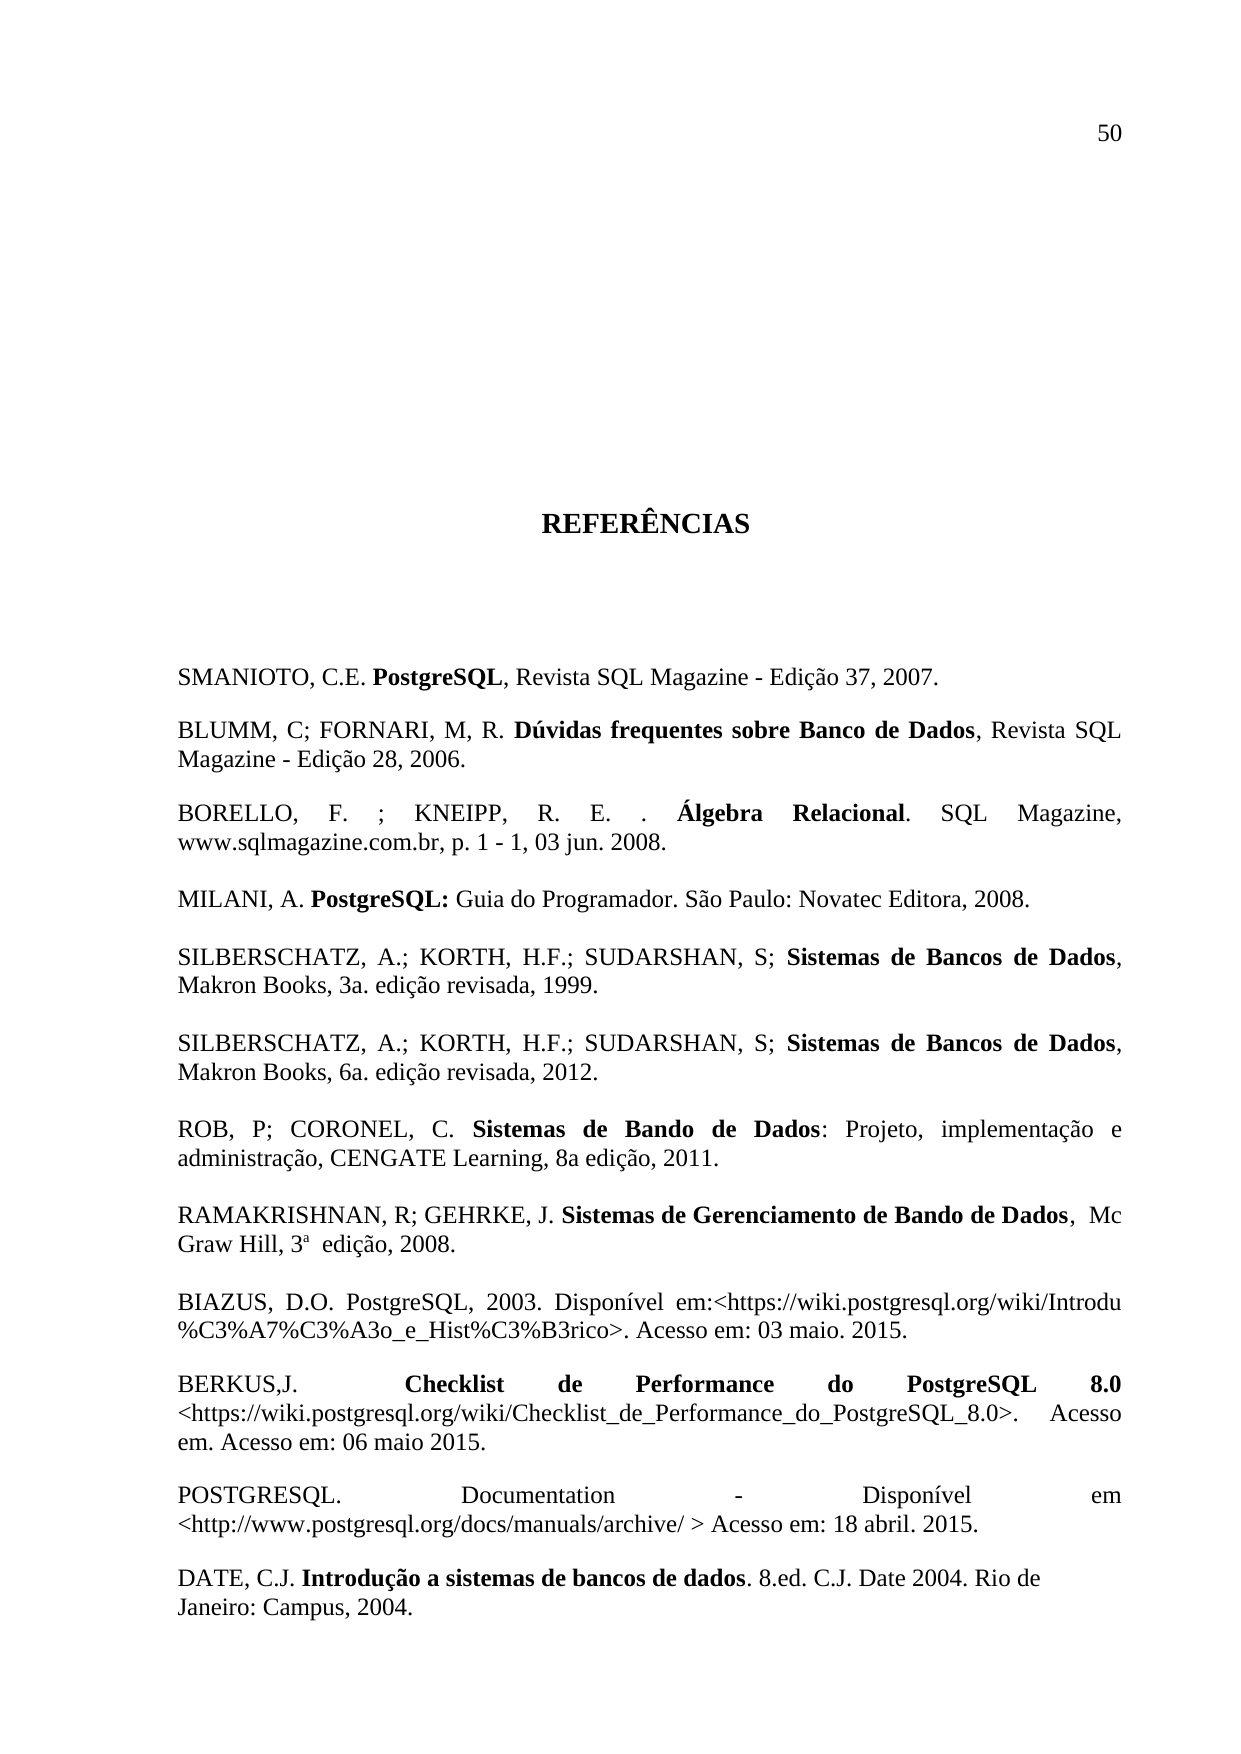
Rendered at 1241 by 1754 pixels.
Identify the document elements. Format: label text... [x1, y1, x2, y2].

text Janeiro: Campus, 2004. [177, 1592, 1122, 1620]
text BORELLO, F. ; KNEIPP, R. E. . Álgebra Relacional. SQL Magazine, www.sqlmagazine.com.br, p. 1 - 1, 03 jun. 2008. [177, 798, 1122, 855]
text MILANI, A. PostgreSQL: Guia do Programador. São Paulo: Novatec Editora, 2008. [177, 884, 1122, 913]
text ROB, P; CORONEL, C. Sistemas de Bando de Dados: Projeto, implementação e administração, CENGATE Learning, 8a edição, 2011. [177, 1114, 1122, 1172]
text RAMAKRISHNAN, R; GEHRKE, J. Sistemas de Gerenciamento de Bando de Dados, Mc Graw Hill, 3a edição, 2008. [177, 1200, 1122, 1258]
text DATE, C.J. Introdução a sistemas de bancos de dados. 8.ed. C.J. Date 2004. Rio de [177, 1563, 1122, 1592]
text SMANIOTO, C.E. PostgreSQL, Revista SQL Magazine - Edição 37, 2007. [177, 662, 1122, 690]
text BLUMM, C; FORNARI, M, R. Dúvidas frequentes sobre Banco de Dados, Revista SQL Magazine - Edição 28, 2006. [177, 715, 1122, 773]
text SILBERSCHATZ, A.; KORTH, H.F.; SUDARSHAN, S; Sistemas de Bancos de Dados, Makron Books, 6a. edição revisada, 2012. [177, 1028, 1122, 1085]
text Referências [177, 506, 1122, 540]
text SILBERSCHATZ, A.; KORTH, H.F.; SUDARSHAN, S; Sistemas de Bancos de Dados, Makron Books, 3a. edição revisada, 1999. [177, 942, 1122, 999]
text BIAZUS, D.O. PostgreSQL, 2003. Disponível em:<https://wiki.postgresql.org/wiki/Introdu%C3%A7%C3%A3o_e_Hist%C3%B3rico>. Acesso em: 03 maio. 2015. [177, 1287, 1122, 1344]
text POSTGRESQL. Documentation - Disponível em <http://www.postgresql.org/docs/manuals/archive/ > Acesso em: 18 abril. 2015. [177, 1480, 1122, 1538]
text BERKUS,J. Checklist de Performance do PostgreSQL 8.0 <https://wiki.postgresql.org/wiki/Checklist_de_Performance_do_PostgreSQL_8.0>. Acesso em. Acesso em: 06 maio 2015. [177, 1369, 1122, 1455]
